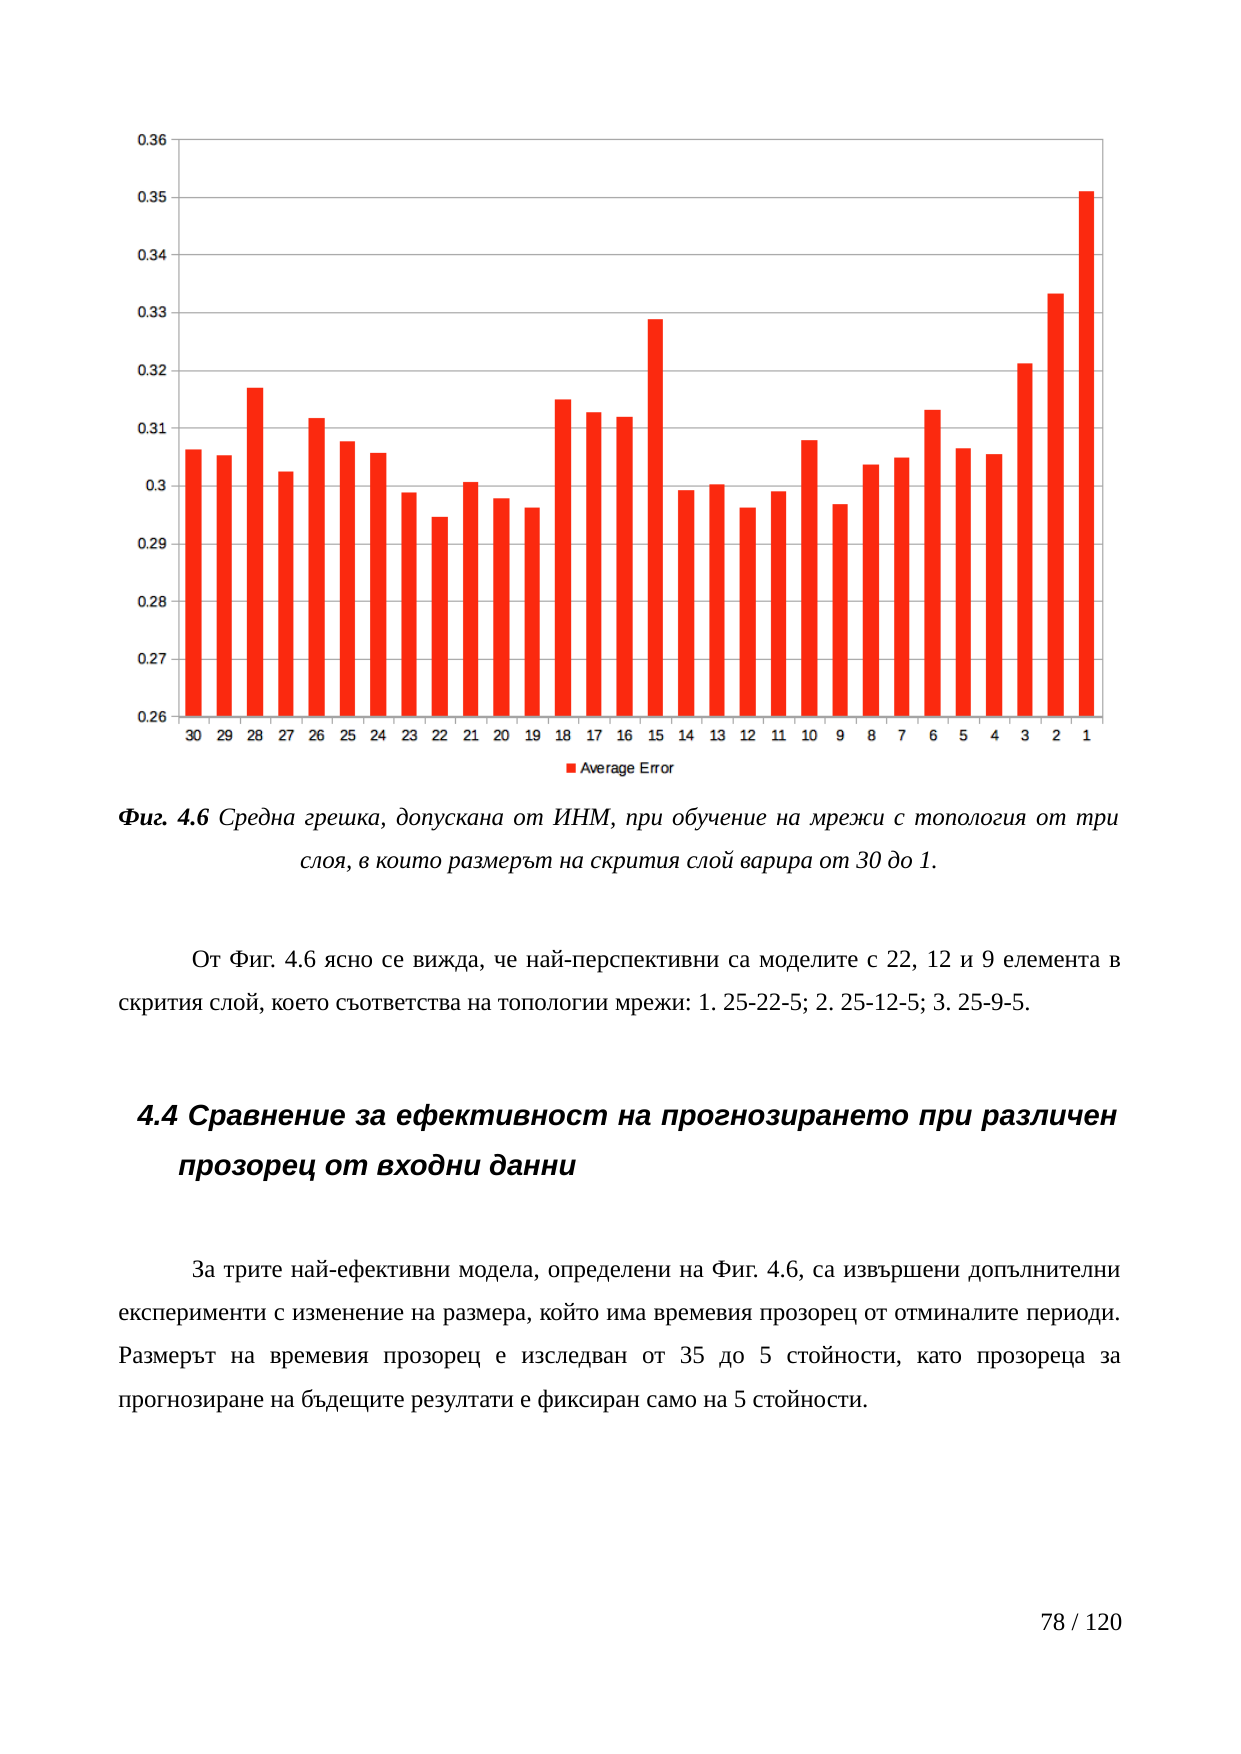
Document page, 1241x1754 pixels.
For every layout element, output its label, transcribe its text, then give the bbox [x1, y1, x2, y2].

text За трите най-ефективни модела, определени на Фиг. 4.6, са извършени допълнителни експерименти с изменение на размера, който има времевия прозорец от отминалите периоди. Размерът на времевия прозорец е изследван от 35 до 5 стойности, като прозореца за прогнозиране на бъдещите резултати е фиксиран само на 5 стойности. [118, 1254, 1122, 1412]
picture [118, 118, 1122, 788]
text От Фиг. 4.6 ясно се вижда, че най-перспективни са моделите с 22, 12 и 9 елемента в скрития слой, което съответства на топологии мрежи: 1. 25-22-5; 2. 25-12-5; 3. 25-9-5. [118, 944, 1122, 1016]
text Фиг. 4.6 Средна грешка, допускана от ИНМ, при обучение на мрежи с топология от три слоя, в които размерът на скрития слой варира от 30 до 1. [118, 788, 1122, 874]
subtitle 4.4 Сравнение за ефективност на прогнозирането при различен прозорец от входни данни [118, 1098, 1122, 1182]
